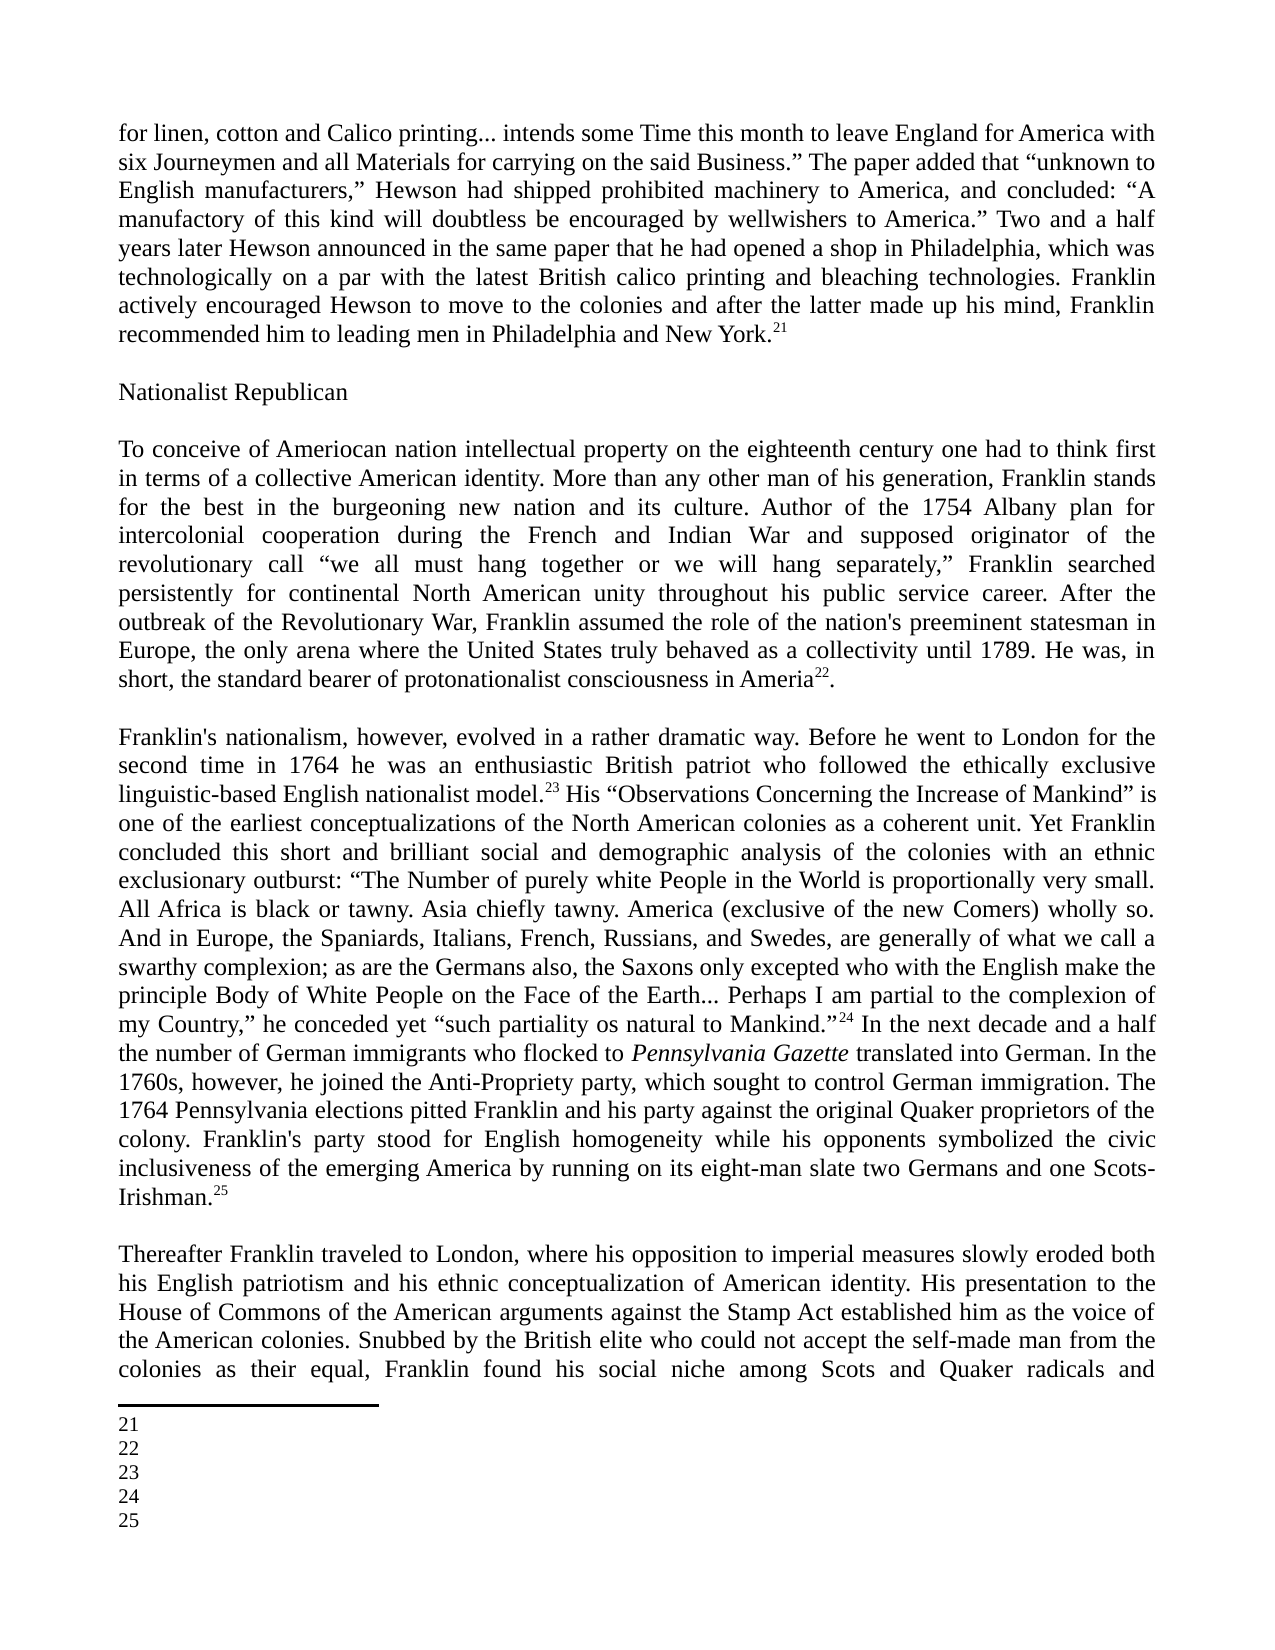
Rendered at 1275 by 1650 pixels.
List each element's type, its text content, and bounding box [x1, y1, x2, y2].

text for linen, cotton and Calico printing... intends some Time this month to leave England for America with six Journeymen and all Materials for carrying on the said Business.” The paper added that “unknown to English manufacturers,” Hewson had shipped prohibited machinery to America, and concluded: “A manufactory of this kind will doubtless be encouraged by wellwishers to America.” Two and a half years later Hewson announced in the same paper that he had opened a shop in Philadelphia, which was technologically on a par with the latest British calico printing and bleaching technologies. Franklin actively encouraged Hewson to move to the colonies and after the latter made up his mind, Franklin recommended him to leading men in Philadelphia and New York. [118, 118, 1157, 348]
text To conceive of Ameriocan nation intellectual property on the eighteenth century one had to think first in terms of a collective American identity. More than any other man of his generation, Franklin stands for the best in the burgeoning new nation and its culture. Author of the 1754 Albany plan for intercolonial cooperation during the French and Indian War and supposed originator of the revolutionary call “we all must hang together or we will hang separately,” Franklin searched persistently for continental North American unity throughout his public service career. After the outbreak of the Revolutionary War, Franklin assumed the role of the nation's preeminent statesman in Europe, the only arena where the United States truly behaved as a collectivity until 1789. He was, in short, the standard bearer of protonationalist consciousness in Ameria. [118, 434, 1157, 693]
text Nationalist Republican [118, 377, 1157, 406]
text Franklin's nationalism, however, evolved in a rather dramatic way. Before he went to London for the second time in 1764 he was an enthusiastic British patriot who followed the ethically exclusive linguistic-based English nationalist model. His “Observations Concerning the Increase of Mankind” is one of the earliest conceptualizations of the North American colonies as a coherent unit. Yet Franklin concluded this short and brilliant social and demographic analysis of the colonies with an ethnic exclusionary outburst: “The Number of purely white People in the World is proportionally very small. All Africa is black or tawny. Asia chiefly tawny. America (exclusive of the new Comers) wholly so. And in Europe, the Spaniards, Italians, French, Russians, and Swedes, are generally of what we call a swarthy complexion; as are the Germans also, the Saxons only excepted who with the English make the principle Body of White People on the Face of the Earth... Perhaps I am partial to the complexion of my Country,” he conceded yet “such partiality os natural to Mankind.” In the next decade and a half the number of German immigrants who flocked to Pennsylvania Gazette translated into German. In the 1760s, however, he joined the Anti-Propriety party, which sought to control German immigration. The 1764 Pennsylvania elections pitted Franklin and his party against the original Quaker proprietors of the colony. Franklin's party stood for English homogeneity while his opponents symbolized the civic inclusiveness of the emerging America by running on its eight-man slate two Germans and one Scots-Irishman. [118, 722, 1157, 1211]
text Thereafter Franklin traveled to London, where his opposition to imperial measures slowly eroded both his English patriotism and his ethnic conceptualization of American identity. His presentation to the House of Commons of the American arguments against the Stamp Act established him as the voice of the American colonies. Snubbed by the British elite who could not accept the self-made man from the colonies as their equal, Franklin found his social niche among Scots and Quaker radicals and [118, 1239, 1157, 1383]
